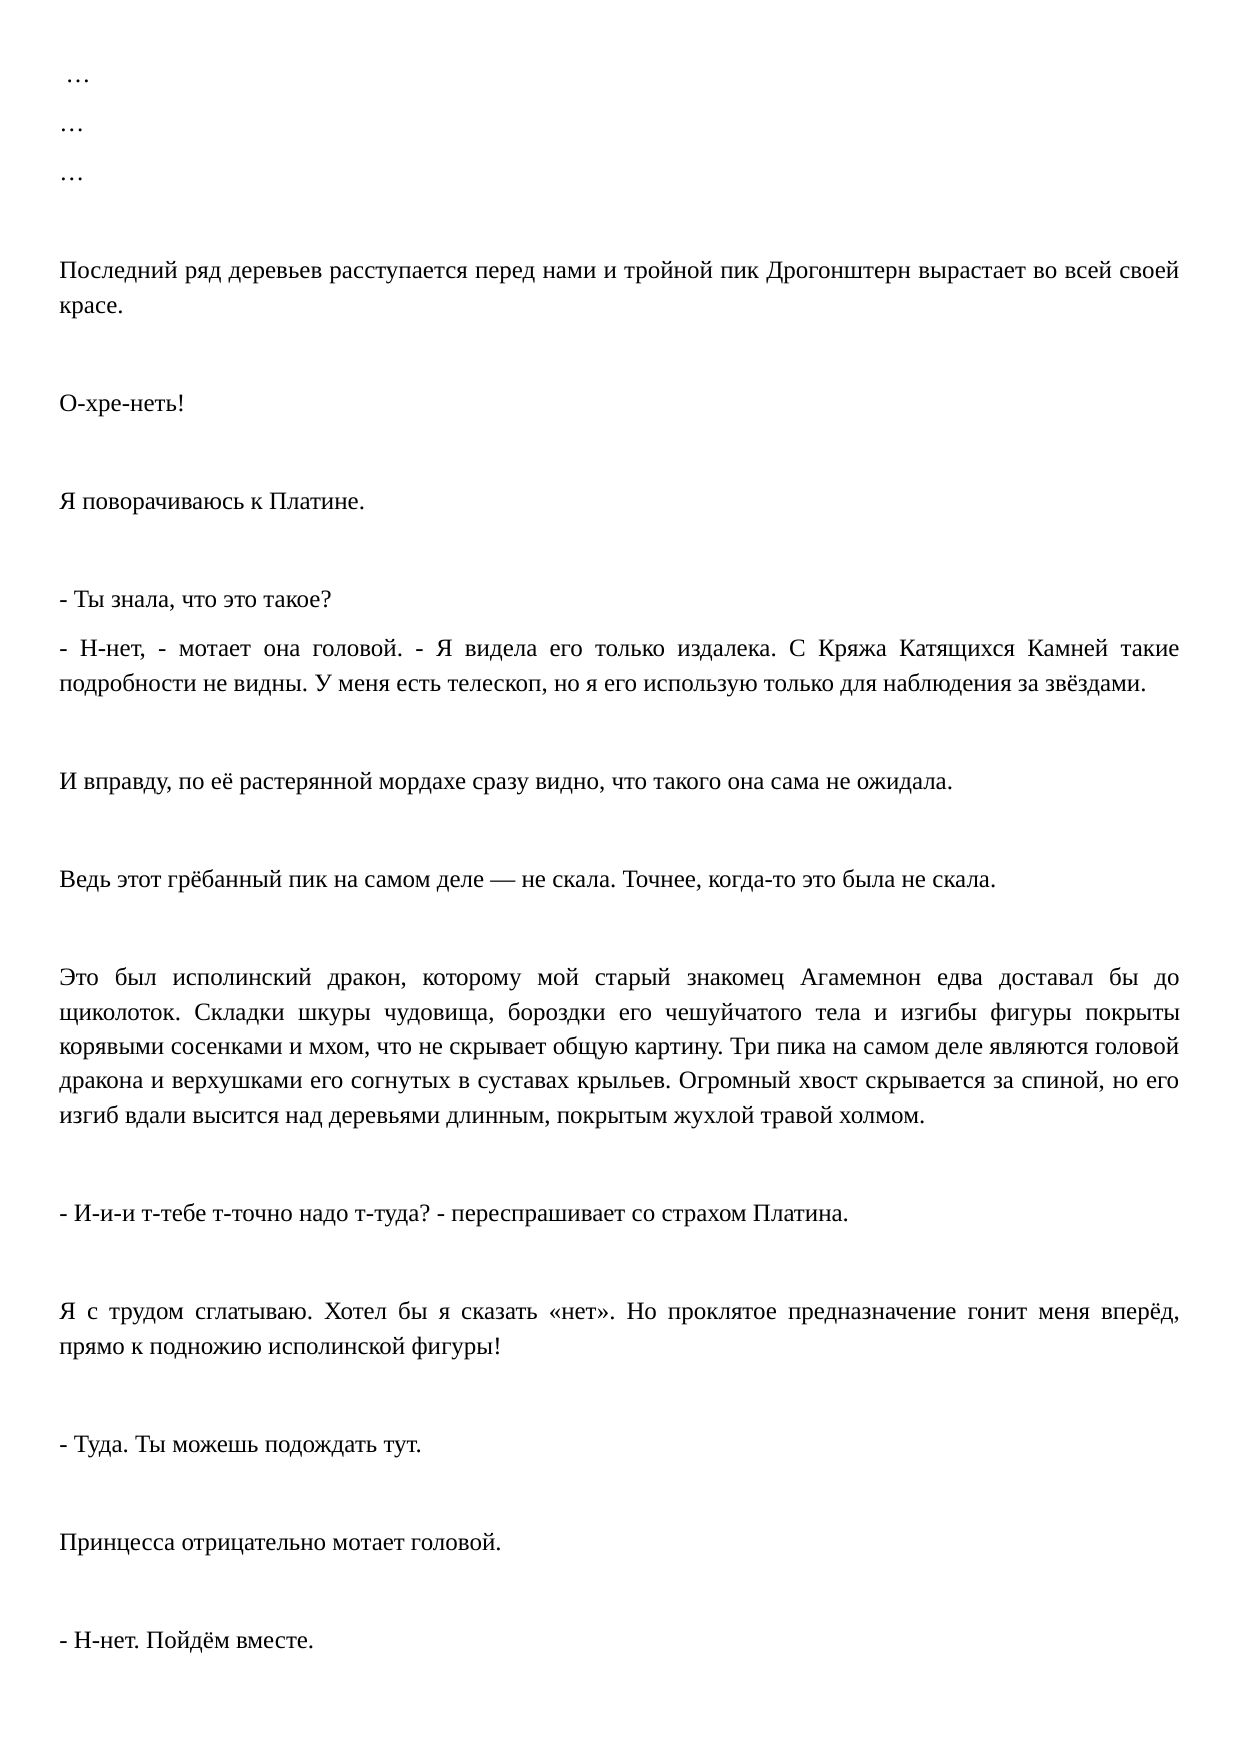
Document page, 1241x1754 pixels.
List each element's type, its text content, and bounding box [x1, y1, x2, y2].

text - Н-нет. Пойдём вместе. [59, 1625, 1181, 1654]
text Ведь этот грёбанный пик на самом деле — не скала. Точнее, когда-то это была не скала. [59, 864, 1181, 893]
text О-хре-неть! [59, 388, 1181, 417]
text … [59, 157, 1181, 186]
text - Туда. Ты можешь подождать тут. [59, 1429, 1181, 1458]
text Последний ряд деревьев расступается перед нами и тройной пик Дрогонштерн вырастает во всей своей красе. [59, 255, 1181, 318]
text … [59, 108, 1181, 137]
text Я с трудом сглатываю. Хотел бы я сказать «нет». Но проклятое предназначение гонит меня вперёд, прямо к подножию исполинской фигуры! [59, 1296, 1181, 1359]
text Принцесса отрицательно мотает головой. [59, 1527, 1181, 1556]
text - Ты знала, что это такое? [59, 584, 1181, 613]
text - Н-нет, - мотает она головой. - Я видела его только издалека. С Кряжа Катящихся Камней такие подробности не видны. У меня есть телескоп, но я его использую только для наблюдения за звёздами. [59, 633, 1181, 696]
text - И-и-и т-тебе т-точно надо т-туда? - переспрашивает со страхом Платина. [59, 1198, 1181, 1227]
text И вправду, по её растерянной мордахе сразу видно, что такого она сама не ожидала. [59, 766, 1181, 794]
text … [59, 59, 1181, 88]
text Я поворачиваюсь к Платине. [59, 486, 1181, 515]
text Это был исполинский дракон, которому мой старый знакомец Агамемнон едва доставал бы до щиколоток. Складки шкуры чудовища, бороздки его чешуйчатого тела и изгибы фигуры покрыты корявыми сосенками и мхом, что не скрывает общую картину. Три пика на самом деле являются головой дракона и верхушками его согнутых в суставах крыльев. Огромный хвост скрывается за спиной, но его изгиб вдали высится над деревьями длинным, покрытым жухлой травой холмом. [59, 962, 1181, 1129]
